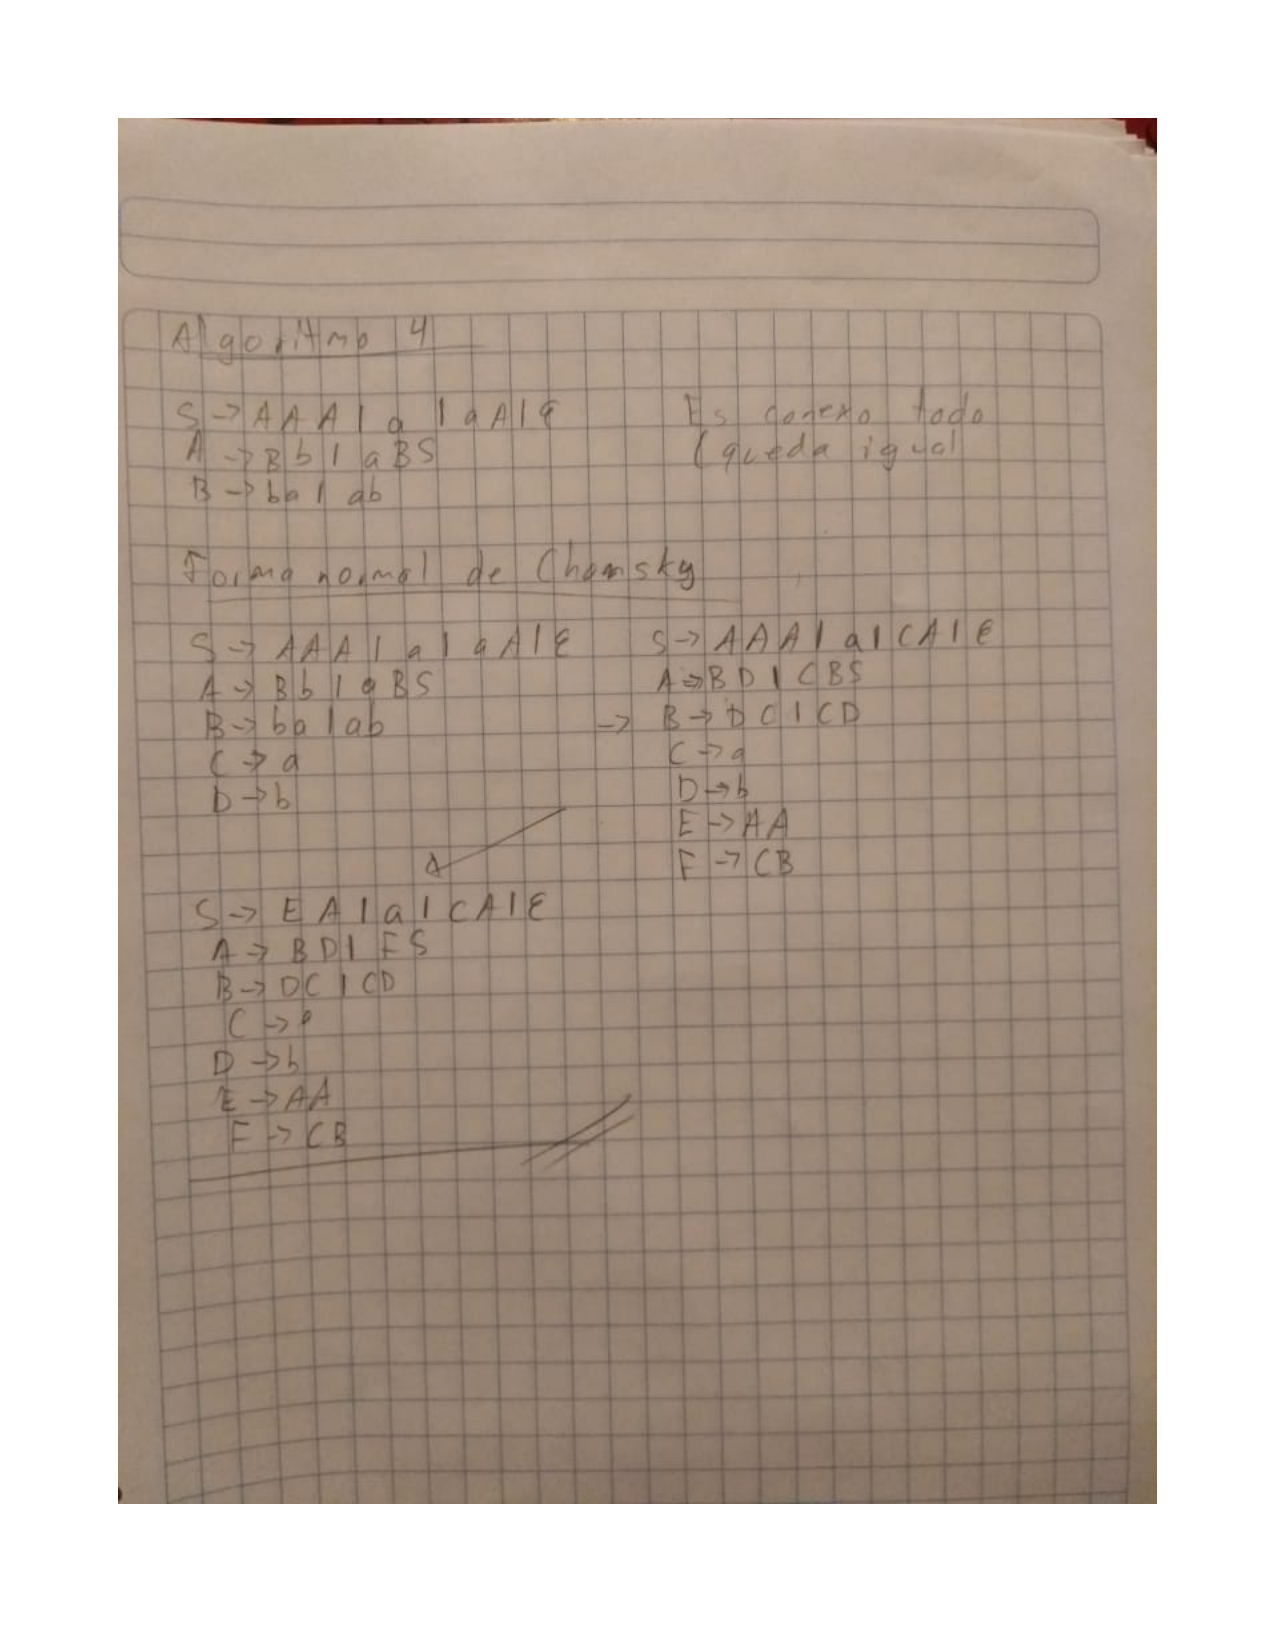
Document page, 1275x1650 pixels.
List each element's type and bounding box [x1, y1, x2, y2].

picture [118, 118, 1157, 1504]
